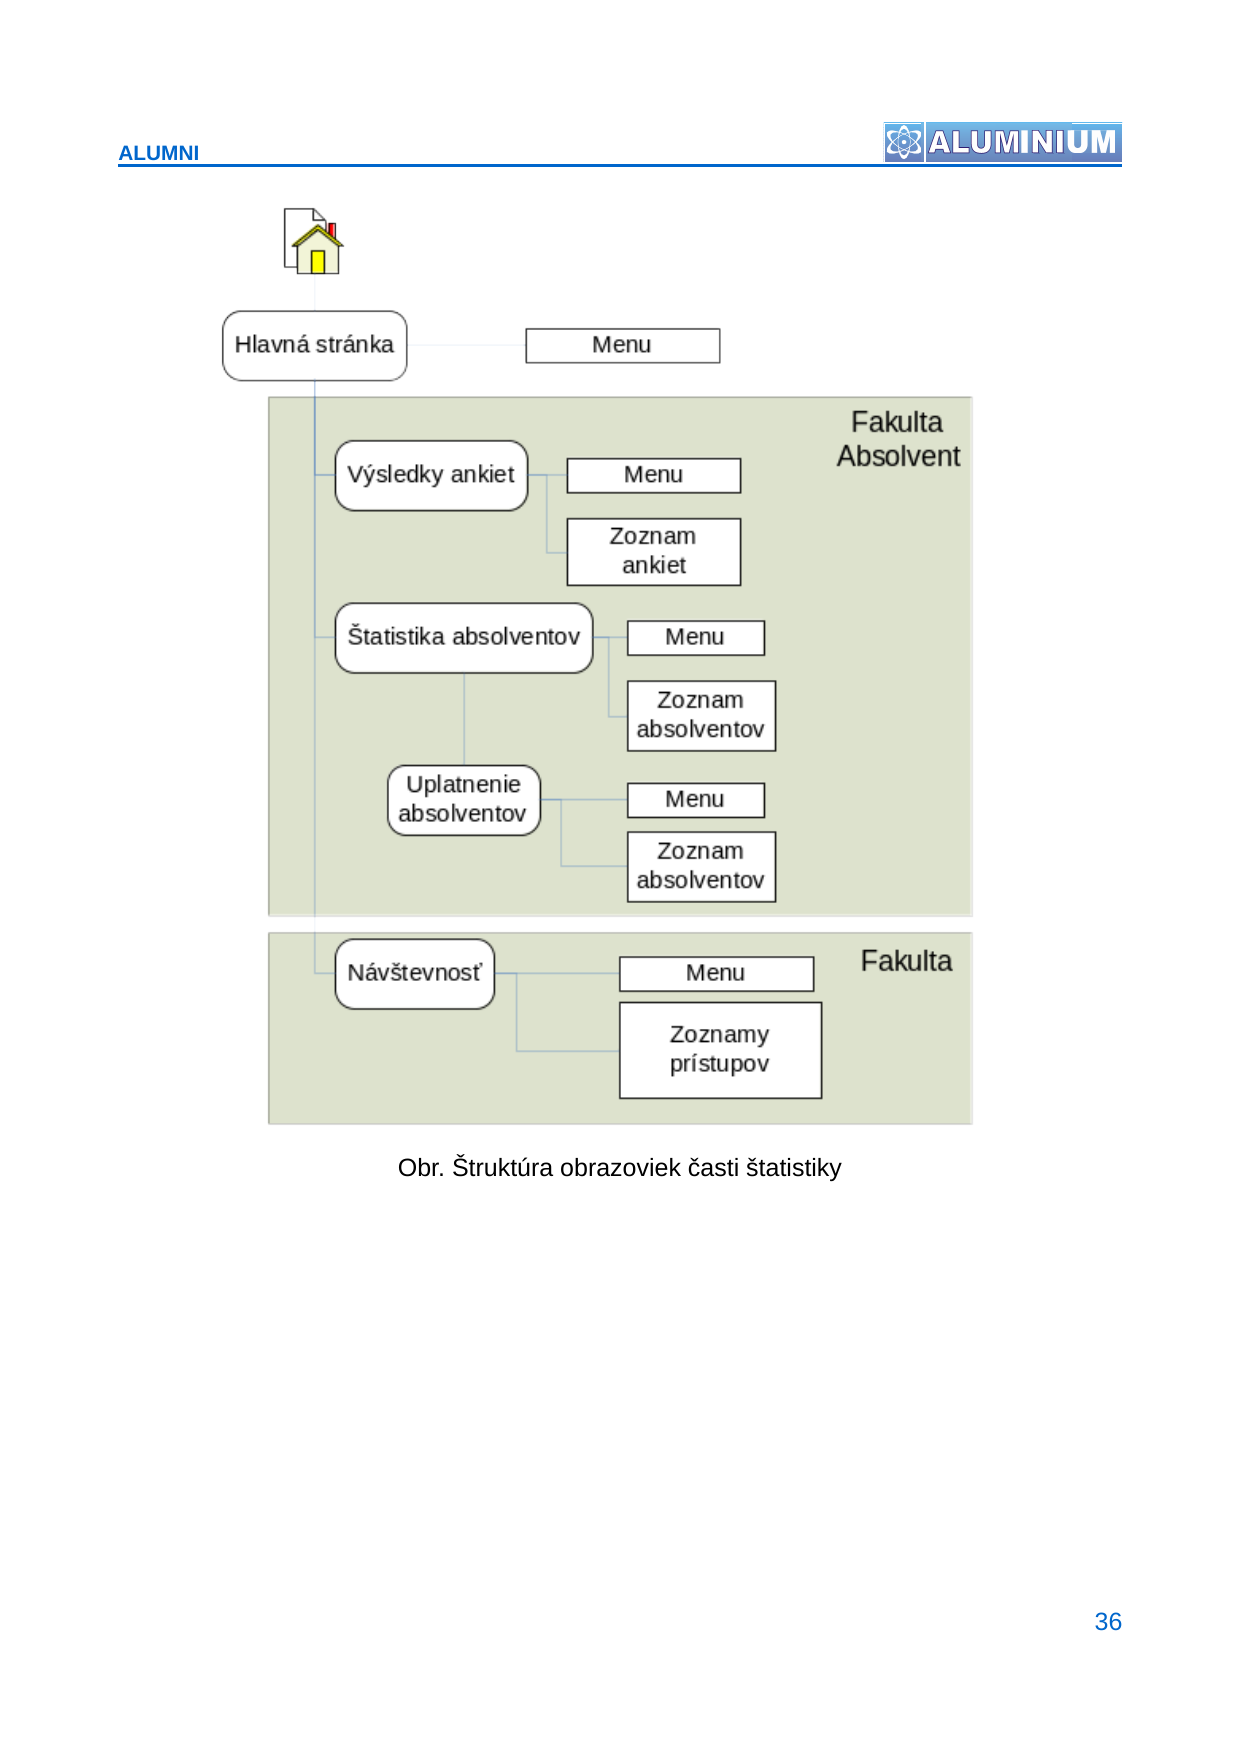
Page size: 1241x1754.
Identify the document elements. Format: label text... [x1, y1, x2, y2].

text Obr. Štruktúra obrazoviek časti štatistiky [118, 1154, 1122, 1182]
